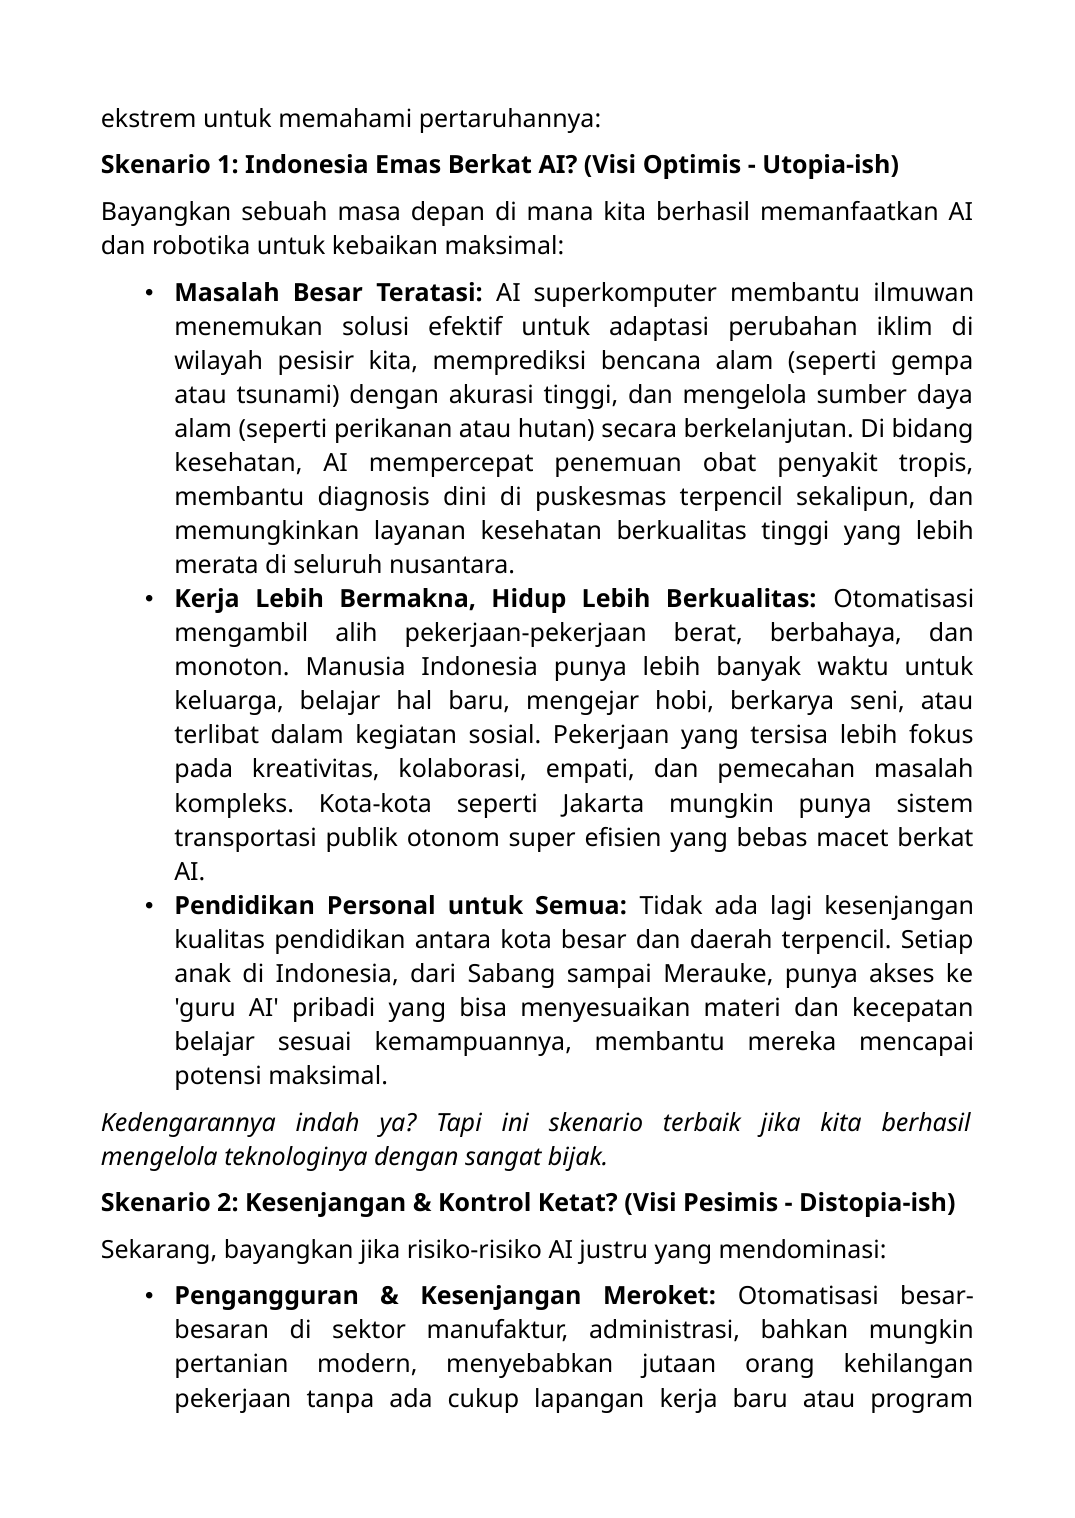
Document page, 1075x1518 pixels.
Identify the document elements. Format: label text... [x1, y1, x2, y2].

text Sekarang, bayangkan jika risiko-risiko AI justru yang mendominasi: [101, 1231, 974, 1266]
text Skenario 2: Kesenjangan & Kontrol Ketat? (Visi Pesimis - Distopia-ish) [101, 1185, 974, 1219]
text Bayangkan sebuah masa depan di mana kita berhasil memanfaatkan AI dan robotika untuk kebaikan maksimal: [101, 194, 974, 262]
text ekstrem untuk memahami pertaruhannya: [101, 101, 974, 134]
text Skenario 1: Indonesia Emas Berkat AI? (Visi Optimis - Utopia-ish) [101, 147, 974, 181]
text Kedengarannya indah ya? Tapi ini skenario terbaik jika kita berhasil mengelola teknologinya dengan sangat bijak. [101, 1104, 974, 1172]
list Pendidikan Personal untuk Semua: Tidak ada lagi kesenjangan kualitas pendidikan antara kota besar dan daerah terpencil. Setiap anak di Indonesia, dari Sabang sampai Merauke, punya akses ke 'guru AI' pribadi yang bisa menyesuaikan materi dan kecepatan belajar sesuai kemampuannya, membantu mereka mencapai potensi maksimal. [145, 887, 974, 1092]
list Pengangguran & Kesenjangan Meroket: Otomatisasi besar-besaran di sektor manufaktur, administrasi, bahkan mungkin pertanian modern, menyebabkan jutaan orang kehilangan pekerjaan tanpa ada cukup lapangan kerja baru atau program [145, 1278, 974, 1414]
list Kerja Lebih Bermakna, Hidup Lebih Berkualitas: Otomatisasi mengambil alih pekerjaan-pekerjaan berat, berbahaya, dan monoton. Manusia Indonesia punya lebih banyak waktu untuk keluarga, belajar hal baru, mengejar hobi, berkarya seni, atau terlibat dalam kegiatan sosial. Pekerjaan yang tersisa lebih fokus pada kreativitas, kolaborasi, empati, dan pemecahan masalah kompleks. Kota-kota seperti Jakarta mungkin punya sistem transportasi publik otonom super efisien yang bebas macet berkat AI. [145, 581, 974, 887]
list Masalah Besar Teratasi: AI superkomputer membantu ilmuwan menemukan solusi efektif untuk adaptasi perubahan iklim di wilayah pesisir kita, memprediksi bencana alam (seperti gempa atau tsunami) dengan akurasi tinggi, dan mengelola sumber daya alam (seperti perikanan atau hutan) secara berkelanjutan. Di bidang kesehatan, AI mempercepat penemuan obat penyakit tropis, membantu diagnosis dini di puskesmas terpencil sekalipun, dan memungkinkan layanan kesehatan berkualitas tinggi yang lebih merata di seluruh nusantara. [145, 274, 974, 581]
